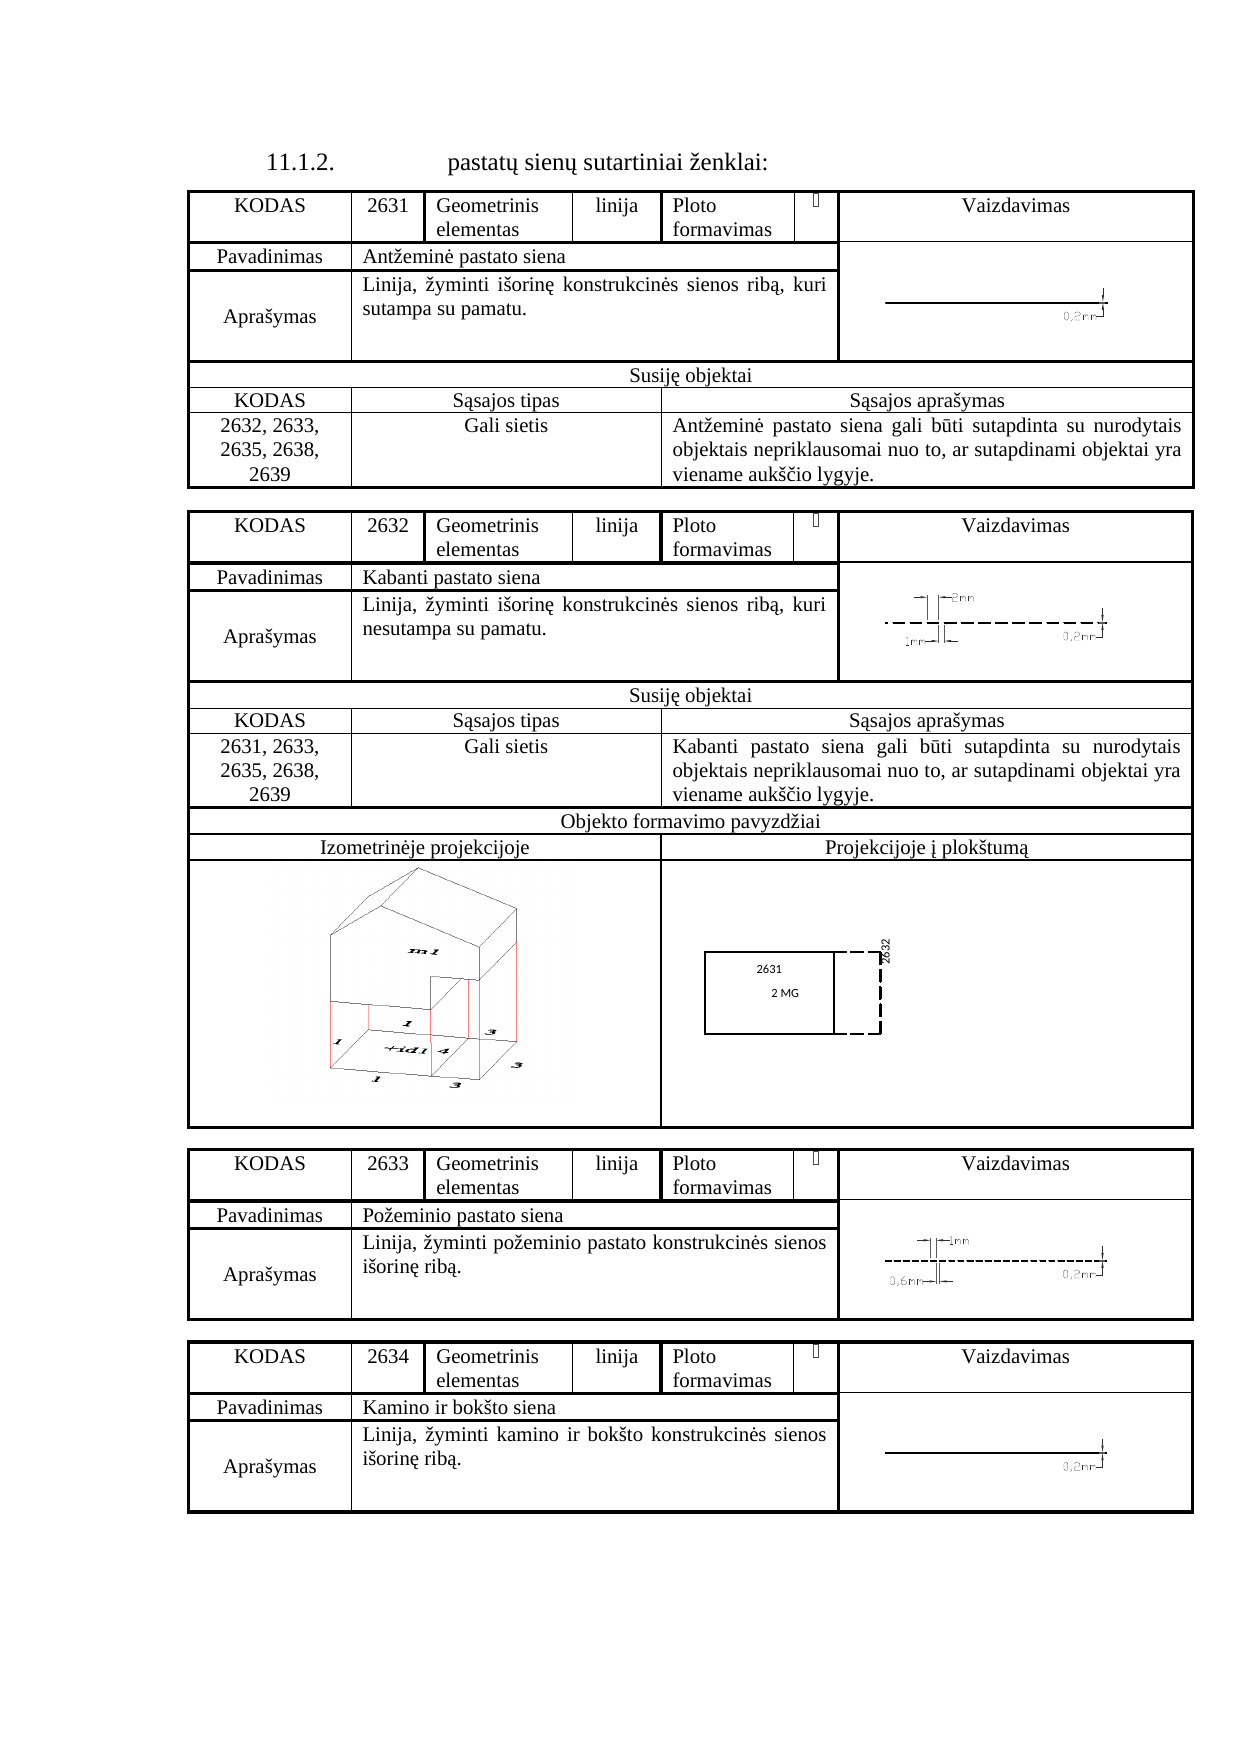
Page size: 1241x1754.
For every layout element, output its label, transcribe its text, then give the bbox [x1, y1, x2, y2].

table_cell Aprašymas [190, 592, 351, 680]
table_cell [840, 1393, 1191, 1510]
table_header Ploto formavimas [663, 193, 794, 241]
table_cell Gali sietis [352, 734, 661, 806]
table_cell Požeminio pastato siena [352, 1203, 837, 1227]
table_cell Pavadinimas [190, 244, 351, 268]
table_header Ploto formavimas [663, 1151, 793, 1199]
table_header linija [573, 1344, 659, 1392]
table_cell Sąsajos tipas [352, 388, 661, 412]
table_header KODAS [190, 193, 351, 241]
table_cell [840, 242, 1192, 360]
table_cell Linija, žyminti požeminio pastato konstrukcinės sienos išorinę ribą. [352, 1230, 837, 1318]
text 11.1.2. pastatų sienų sutartiniai ženklai: [177, 147, 1181, 176]
table_header Vaizdavimas [840, 1151, 1191, 1199]
table_header KODAS [190, 1344, 351, 1392]
table_cell Antžeminė pastato siena gali būti sutapdinta su nurodytais objektais nepriklausomai nuo to, ar sutapdinami objektai yra viename aukščio lygyje. [662, 413, 1192, 486]
table_header linija [573, 1151, 659, 1199]
table_cell Linija, žyminti išorinę konstrukcinės sienos ribą, kuri nesutampa su pamatu. [352, 592, 837, 680]
table_header Geometrinis elementas [426, 193, 572, 241]
table_cell Gali sietis [352, 413, 661, 486]
table_header Vaizdavimas [840, 193, 1192, 241]
table_header linija [573, 193, 660, 241]
table_cell Sąsajos aprašymas [662, 709, 1191, 732]
table_cell Linija, žyminti kamino ir bokšto konstrukcinės sienos išorinę ribą. [352, 1422, 837, 1510]
table_cell Kabanti pastato siena gali būti sutapdinta su nurodytais objektais nepriklausomai nuo to, ar sutapdinami objektai yra viename aukščio lygyje. [662, 734, 1191, 806]
table_cell Projekcijoje į plokštumą [662, 835, 1191, 859]
table_cell Pavadinimas [190, 1395, 351, 1419]
table_header Ploto formavimas [663, 513, 793, 561]
table_cell Susiję objektai [190, 683, 1191, 707]
table_header KODAS [190, 1151, 351, 1199]
table_cell [662, 861, 1191, 1126]
table_cell KODAS [190, 709, 351, 732]
table_cell [840, 563, 1191, 680]
table_cell Pavadinimas [190, 565, 351, 589]
table_header Geometrinis elementas [426, 1344, 572, 1392]
table_header 2634 [352, 1344, 423, 1392]
table_cell Sąsajos aprašymas [662, 388, 1192, 412]
table_cell Linija, žyminti išorinę konstrukcinės sienos ribą, kuri sutampa su pamatu. [352, 272, 837, 360]
table_cell [840, 1200, 1191, 1318]
table_header  [794, 513, 837, 561]
table_cell Aprašymas [190, 1422, 351, 1510]
table_header 2633 [352, 1151, 423, 1199]
table_cell Objekto formavimo pavyzdžiai [190, 809, 1191, 833]
table_cell Kabanti pastato siena [352, 565, 837, 589]
table_header Geometrinis elementas [426, 1151, 572, 1199]
table_cell 2632, 2633, 2635, 2638, 2639 [190, 413, 351, 486]
table_cell Susiję objektai [190, 363, 1192, 387]
table_cell Kamino ir bokšto siena [352, 1395, 837, 1419]
table_header 2631 [352, 193, 423, 241]
table_cell Aprašymas [190, 1230, 351, 1318]
table_header KODAS [190, 513, 351, 561]
table_cell Pavadinimas [190, 1203, 351, 1227]
table_header Vaizdavimas [840, 513, 1191, 561]
table_cell [190, 861, 660, 1126]
table_cell Antžeminė pastato siena [352, 244, 837, 268]
table_header linija [573, 513, 659, 561]
table_cell KODAS [190, 388, 351, 412]
table_header Vaizdavimas [840, 1344, 1191, 1392]
table_header 2632 [352, 513, 423, 561]
table_header  [794, 1151, 837, 1199]
table_cell 2631, 2633, 2635, 2638, 2639 [190, 734, 351, 806]
table_cell Izometrinėje projekcijoje [190, 835, 660, 859]
table_cell Sąsajos tipas [352, 709, 661, 732]
table_cell Aprašymas [190, 272, 351, 360]
table_header Geometrinis elementas [426, 513, 572, 561]
table_header  [794, 1344, 837, 1392]
table_header Ploto formavimas [663, 1344, 793, 1392]
table_header  [795, 193, 837, 241]
